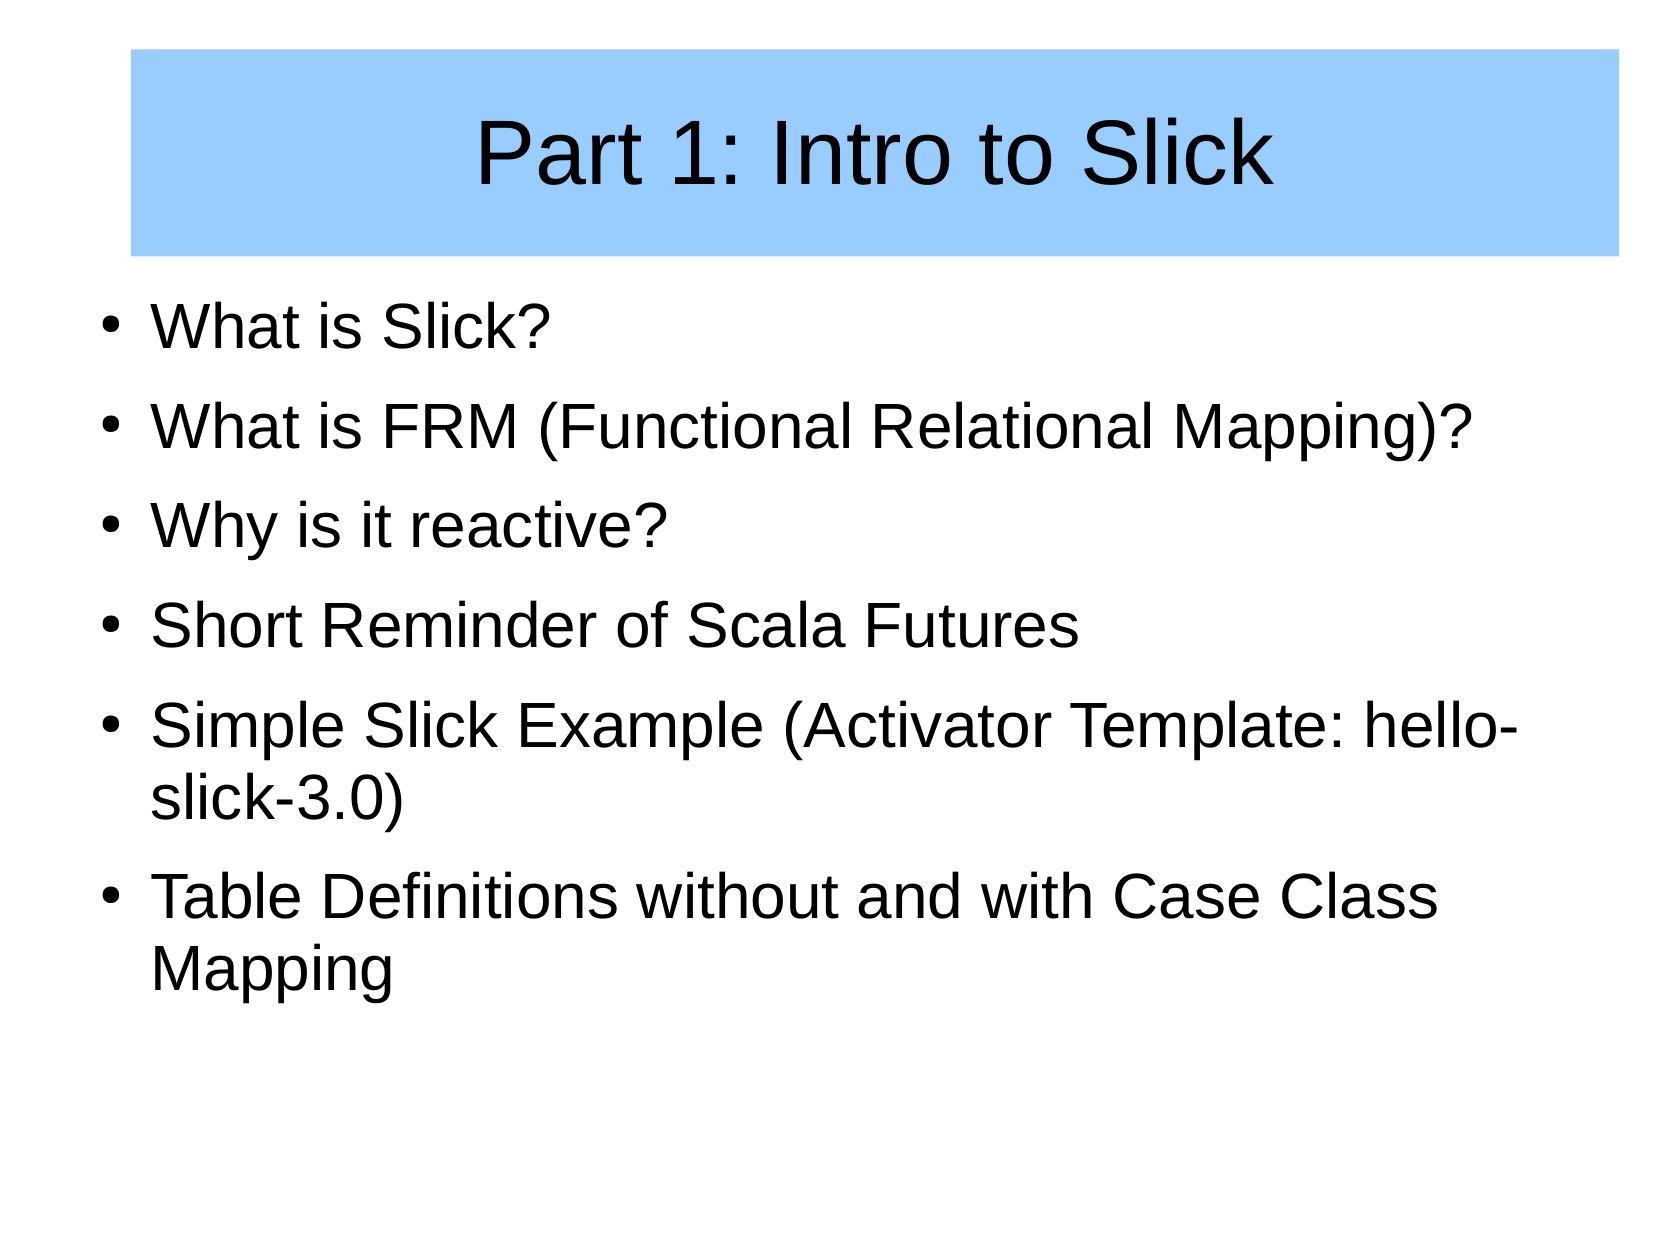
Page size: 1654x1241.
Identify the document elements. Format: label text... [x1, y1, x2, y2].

title Part 1: Intro to Slick [130, 49, 1620, 257]
list What is Slick? What is FRM (Functional Relational Mapping)? Why is it reactive? Short Reminder of Scala Futures Simple Slick Example (Activator Template: hello-slick-3.0) Table Definitions without and with Case Class Mapping [82, 290, 1571, 1010]
